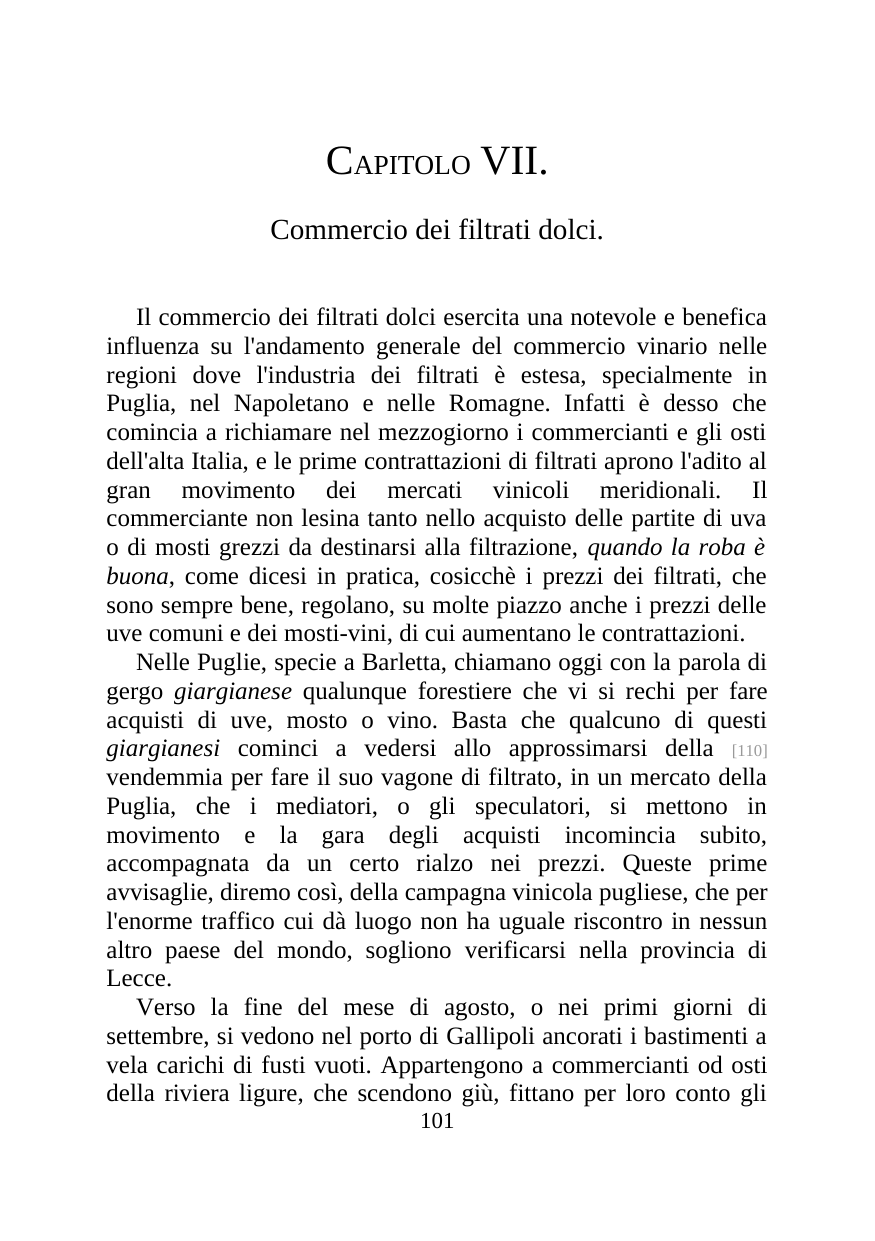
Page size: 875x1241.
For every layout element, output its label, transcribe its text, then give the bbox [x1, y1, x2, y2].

subtitle Commercio dei filtrati dolci. [106, 212, 768, 246]
text Il commercio dei filtrati dolci esercita una notevole e benefica influenza su l'andamento generale del commercio vinario nelle regioni dove l'industria dei filtrati è estesa, specialmente in Puglia, nel Napoletano e nelle Romagne. Infatti è desso che comincia a richiamare nel mezzogiorno i commercianti e gli osti dell'alta Italia, e le prime contrattazioni di filtrati aprono l'adito al gran movimento dei mercati vinicoli meridionali. Il commerciante non lesina tanto nello acquisto delle partite di uva o di mosti grezzi da destinarsi alla filtrazione, quando la roba è buona, come dicesi in pratica, cosicchè i prezzi dei filtrati, che sono sempre bene, regolano, su molte piazzo anche i prezzi delle uve comuni e dei mosti-vini, di cui aumentano le contrattazioni. [106, 302, 768, 647]
text Verso la fine del mese di agosto, o nei primi giorni di settembre, si vedono nel porto di Gallipoli ancorati i bastimenti a vela carichi di fusti vuoti. Appartengono a commercianti od osti della riviera ligure, che scendono giù, fittano per loro conto gli [106, 992, 768, 1107]
subtitle Capitolo VII. [106, 135, 768, 183]
text Nelle Puglie, specie a Barletta, chiamano oggi con la parola di gergo giargianese qualunque forestiere che vi si rechi per fare acquisti di uve, mosto o vino. Basta che qualcuno di questi giargianesi cominci a vedersi allo approssimarsi della [110] vendemmia per fare il suo vagone di filtrato, in un mercato della Puglia, che i mediatori, o gli speculatori, si mettono in movimento e la gara degli acquisti incomincia subito, accompagnata da un certo rialzo nei prezzi. Queste prime avvisaglie, diremo così, della campagna vinicola pugliese, che per l'enorme traffico cui dà luogo non ha uguale riscontro in nessun altro paese del mondo, sogliono verificarsi nella provincia di Lecce. [106, 647, 768, 992]
